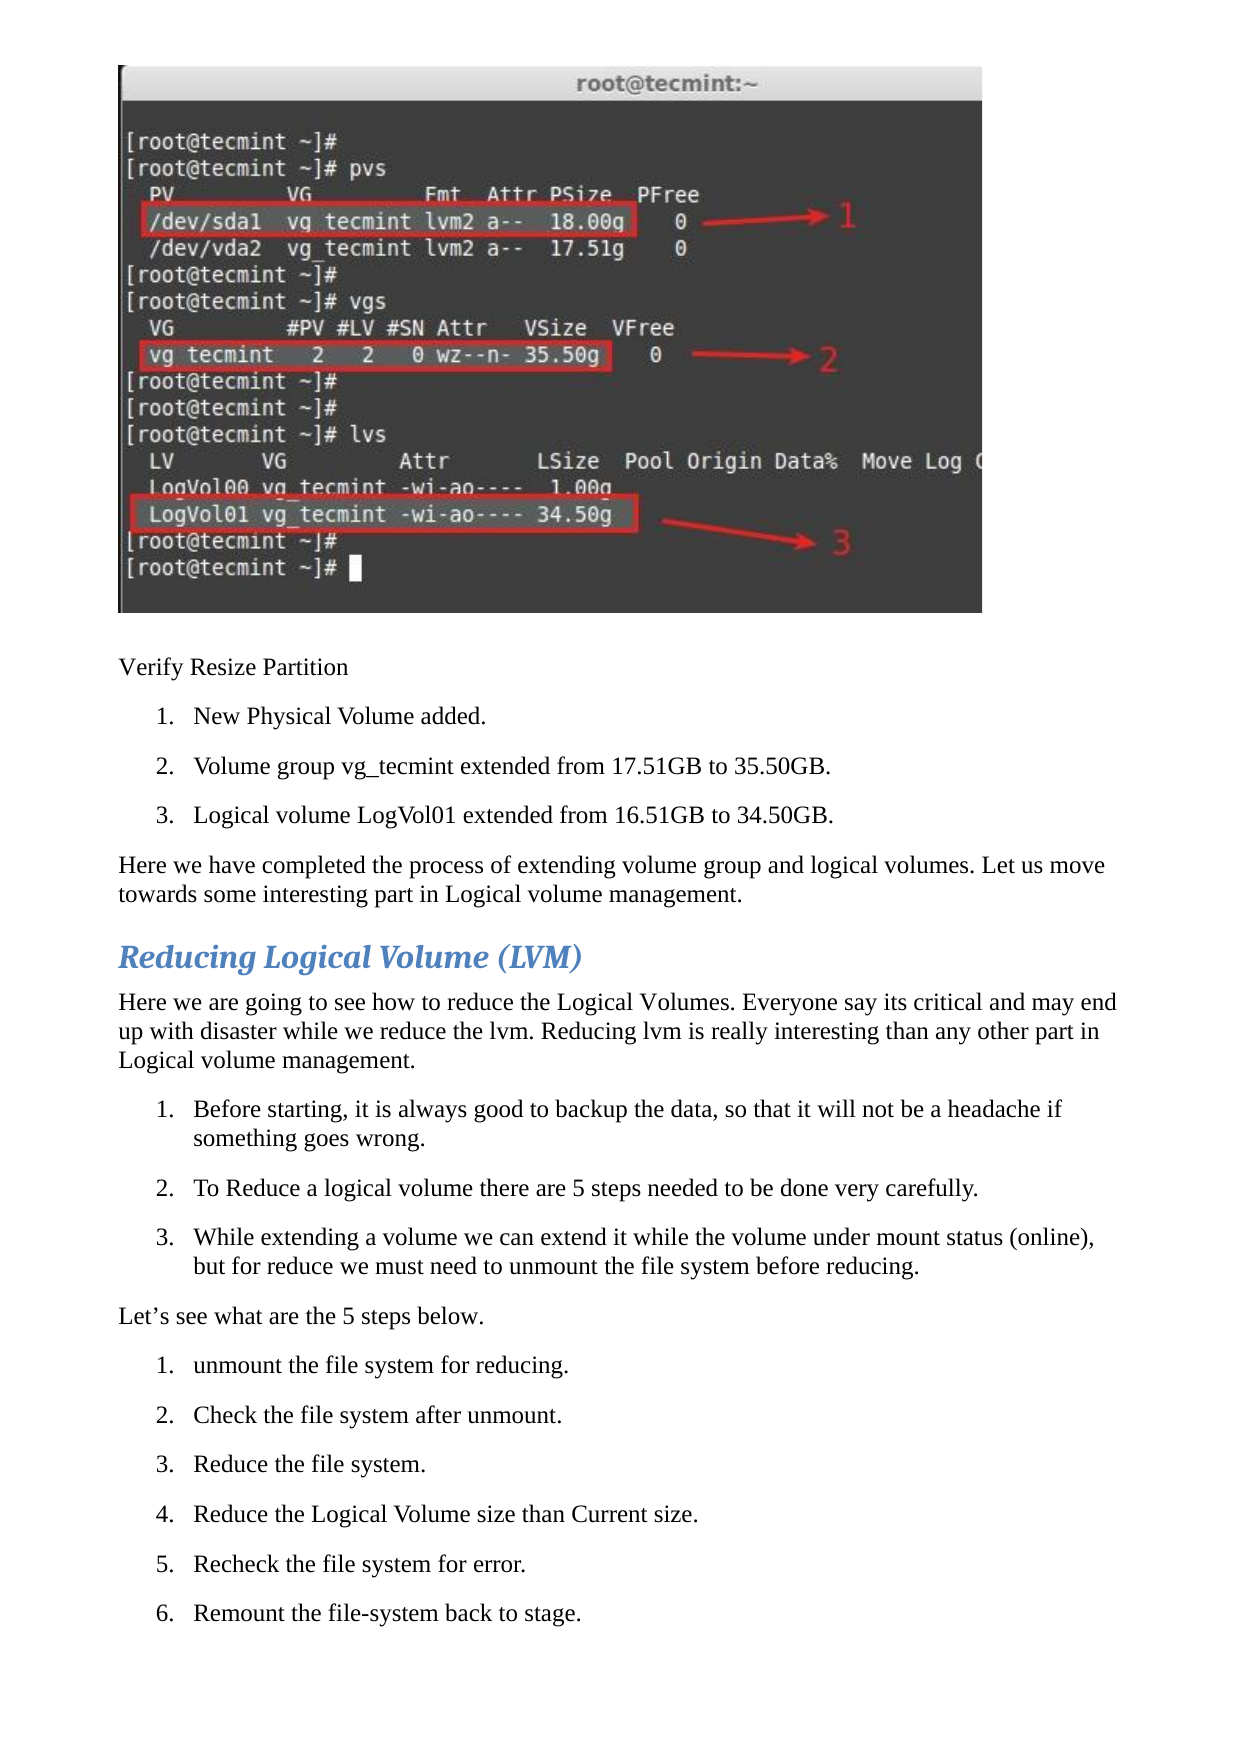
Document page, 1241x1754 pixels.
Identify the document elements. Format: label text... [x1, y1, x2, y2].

list Check the file system after unmount. [156, 1400, 1122, 1429]
text Here we are going to see how to reduce the Logical Volumes. Everyone say its critical and may end up with disaster while we reduce the lvm. Reducing lvm is really interesting than any other part in Logical volume management. [118, 987, 1122, 1074]
list New Physical Volume added. [156, 701, 1122, 730]
list Remount the file-system back to stage. [156, 1598, 1122, 1627]
text Here we have completed the process of extending volume group and logical volumes. Let us move towards some interesting part in Logical volume management. [118, 850, 1122, 907]
list While extending a volume we can extend it while the volume under mount status (online), but for reduce we must need to unmount the file system before reducing. [156, 1222, 1122, 1280]
subtitle Reducing Logical Volume (LVM) [118, 939, 1122, 977]
text Let’s see what are the 5 steps below. [118, 1301, 1122, 1329]
list unmount the file system for reducing. [156, 1350, 1122, 1379]
text Verify Resize Partition [118, 652, 1122, 680]
list Before starting, it is always good to backup the data, so that it will not be a headache if something goes wrong. [156, 1094, 1122, 1152]
list Logical volume LogVol01 extended from 16.51GB to 34.50GB. [156, 800, 1122, 829]
list Volume group vg_tecmint extended from 17.51GB to 35.50GB. [156, 751, 1122, 779]
list Recheck the file system for error. [156, 1549, 1122, 1577]
list Reduce the Logical Volume size than Current size. [156, 1499, 1122, 1528]
list To Reduce a logical volume there are 5 steps needed to be done very carefully. [156, 1173, 1122, 1202]
list Reduce the file system. [156, 1449, 1122, 1478]
